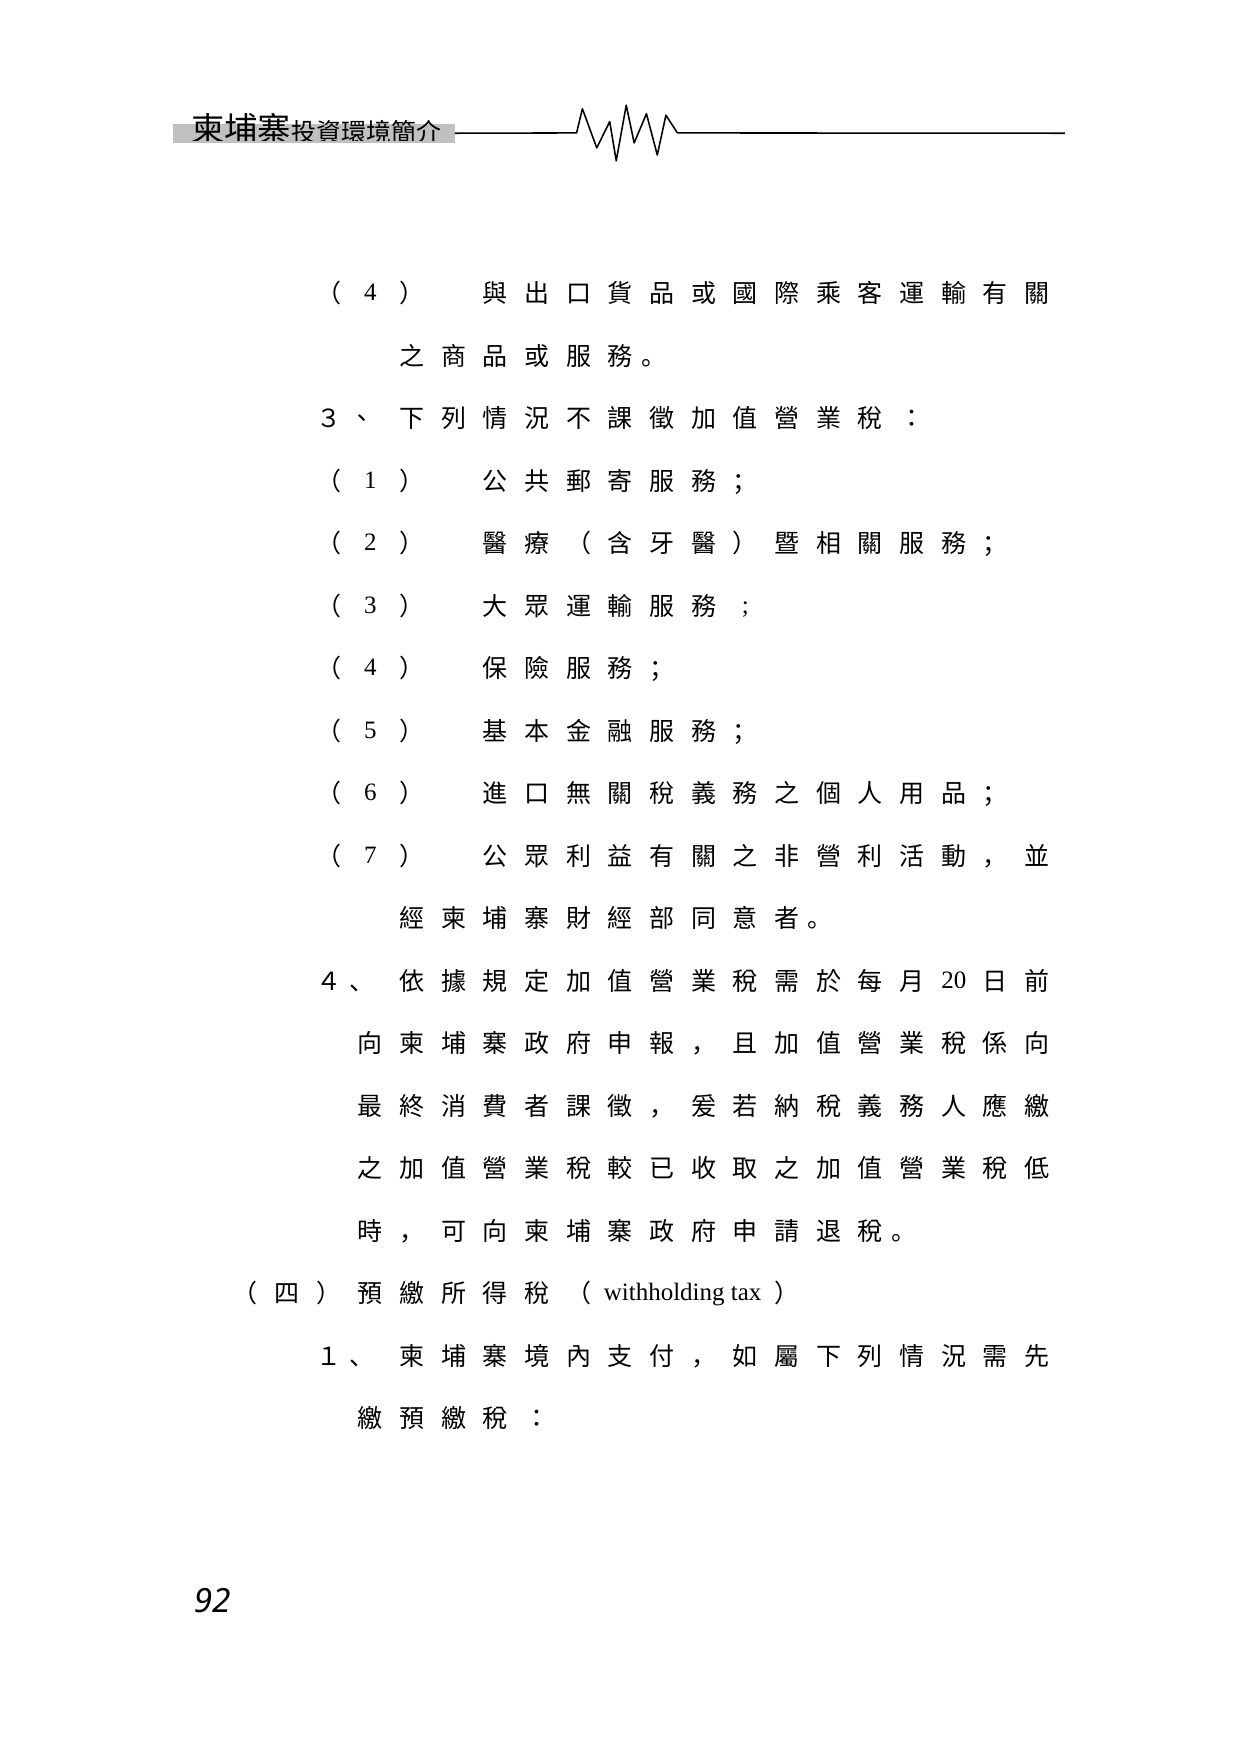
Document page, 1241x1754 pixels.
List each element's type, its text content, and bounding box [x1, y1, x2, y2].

text （7） 公眾利益有關之非營利活動，並經柬埔寨財經部同意者。 [306, 813, 1058, 938]
text ４、依據規定加值營業稅需於每月20日前向柬埔寨政府申報，且加值營業稅係向最終消費者課徵，爰若納稅義務人應繳之加值營業稅較已收取之加值營業稅低時，可向柬埔寨政府申請退稅。 [281, 938, 1058, 1250]
text （5） 基本金融服務； [306, 688, 1058, 750]
text （2） 醫療（含牙醫）暨相關服務； [306, 500, 1058, 563]
text １、柬埔寨境內支付，如屬下列情況需先繳預繳稅： [281, 1313, 1058, 1438]
text （四）預繳所得稅（withholding tax） [207, 1250, 1058, 1313]
text （6） 進口無關稅義務之個人用品； [306, 750, 1058, 813]
text （4） 保險服務； [306, 625, 1058, 688]
text ３、下列情況不課徵加值營業稅： [281, 375, 1058, 438]
text （1） 公共郵寄服務； [306, 438, 1058, 500]
text （3） 大眾運輸服務; [306, 563, 1058, 625]
text （4） 與出口貨品或國際乘客運輸有關之商品或服務。 [306, 250, 1058, 375]
